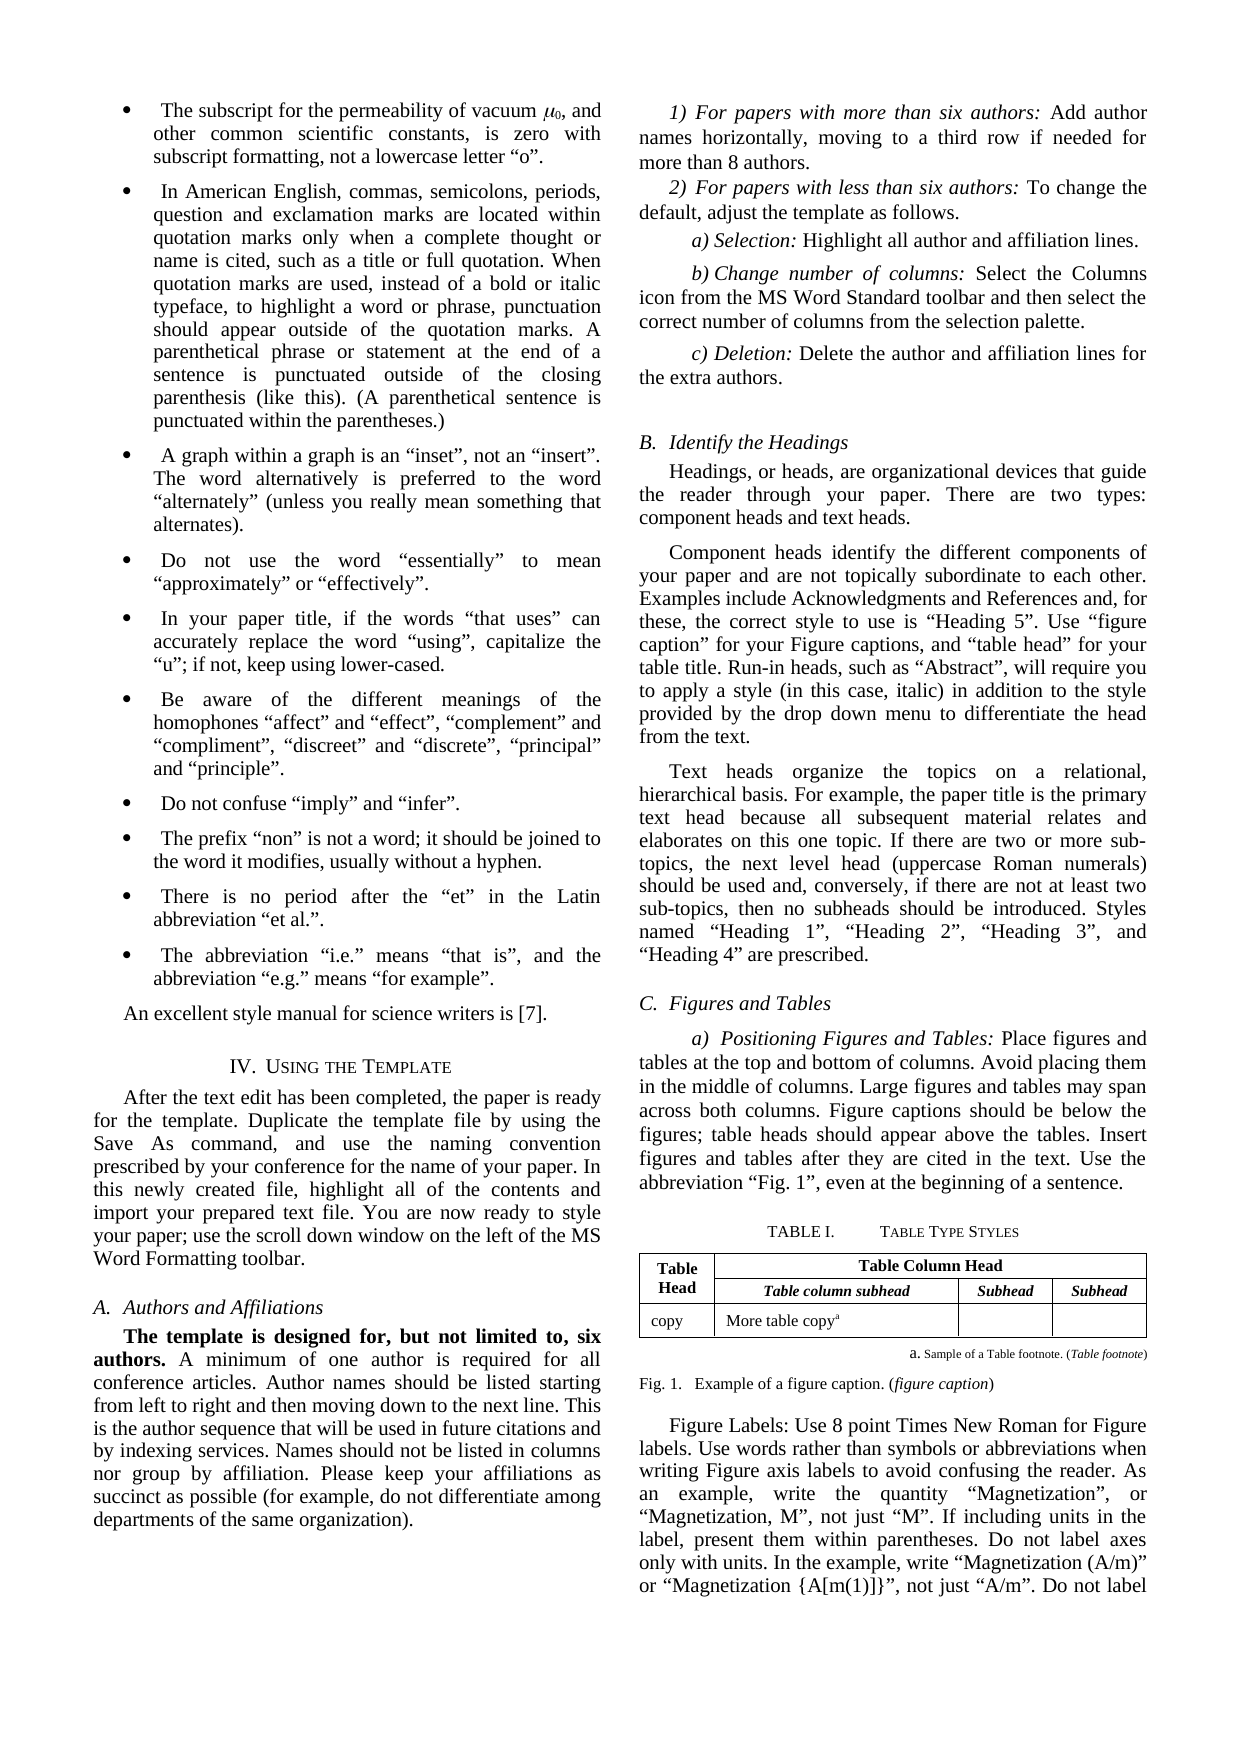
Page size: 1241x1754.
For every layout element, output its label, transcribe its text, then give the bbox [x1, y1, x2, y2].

list In your paper title, if the words “that uses” can accurately replace the word “using”, capitalize the “u”; if not, keep using lower-cased. [123, 607, 601, 676]
list Do not use the word “essentially” to mean “approximately” or “effectively”. [123, 549, 601, 594]
list Example of a figure caption. (figure caption) [639, 1374, 1147, 1393]
table_cell [1053, 1304, 1146, 1336]
table_cell [959, 1304, 1052, 1336]
text An excellent style manual for science writers is [7]. [93, 1002, 601, 1025]
subtitle Authors and Affiliations [93, 1295, 601, 1319]
subtitle Change number of columns: Select the Columns icon from the MS Word Standard toolbar and then select the correct number of columns from the selection palette. [639, 261, 1147, 333]
list Table Type Styles [639, 1223, 1147, 1241]
list Do not confuse “imply” and “infer”. [123, 792, 601, 815]
text Component heads identify the different components of your paper and are not topically subordinate to each other. Examples include Acknowledgments and References and, for these, the correct style to use is “Heading 5”. Use “figure caption” for your Figure captions, and “table head” for your table title. Run-in heads, such as “Abstract”, will require you to apply a style (in this case, italic) in addition to the style provided by the drop down menu to differentiate the head from the text. [639, 541, 1147, 748]
table_cell Subhead [959, 1279, 1052, 1303]
table_header Table Column Head [715, 1254, 1146, 1278]
list In American English, commas, semicolons, periods, question and exclamation marks are located within quotation marks only when a complete thought or name is cited, such as a title or full quotation. When quotation marks are used, instead of a bold or italic typeface, to highlight a word or phrase, punctuation should appear outside of the quotation marks. A parenthetical phrase or statement at the end of a sentence is punctuated outside of the closing parenthesis (like this). (A parenthetical sentence is punctuated within the parentheses.) [123, 180, 601, 432]
subtitle Identify the Headings [639, 430, 1147, 454]
text Figure Labels: Use 8 point Times New Roman for Figure labels. Use words rather than symbols or abbreviations when writing Figure axis labels to avoid confusing the reader. As an example, write the quantity “Magnetization”, or “Magnetization, M”, not just “M”. If including units in the label, present them within parentheses. Do not label axes only with units. In the example, write “Magnetization (A/m)” or “Magnetization {A[m(1)]}”, not just “A/m”. Do not label [639, 1414, 1147, 1597]
list A graph within a graph is an “inset”, not an “insert”. The word alternatively is preferred to the word “alternately” (unless you really mean something that alternates). [123, 445, 601, 536]
subtitle Selection: Highlight all author and affiliation lines. [639, 228, 1147, 252]
subtitle For papers with more than six authors: Add author names horizontally, moving to a third row if needed for more than 8 authors. [639, 99, 1147, 174]
subtitle For papers with less than six authors: To change the default, adjust the template as follows. [639, 174, 1147, 224]
text The template is designed for, but not limited to, six authors. A minimum of one author is required for all conference articles. Author names should be listed starting from left to right and then moving down to the next line. This is the author sequence that will be used in future citations and by indexing services. Names should not be listed in columns nor group by affiliation. Please keep your affiliations as succinct as possible (for example, do not differentiate among departments of the same organization). [93, 1325, 601, 1531]
table_cell Subhead [1053, 1279, 1146, 1303]
list There is no period after the “et” in the Latin abbreviation “et al.”. [123, 886, 601, 931]
subtitle Using the Template [93, 1054, 601, 1078]
table_cell More table copya [715, 1304, 958, 1336]
list Sample of a Table footnote. (Table footnote) [642, 1343, 1147, 1362]
text Headings, or heads, are organizational devices that guide the reader through your paper. There are two types: component heads and text heads. [639, 460, 1147, 529]
text After the text edit has been completed, the paper is ready for the template. Duplicate the template file by using the Save As command, and use the naming convention prescribed by your conference for the name of your paper. In this newly created file, highlight all of the contents and import your prepared text file. You are now ready to style your paper; use the scroll down window on the left of the MS Word Formatting toolbar. [93, 1087, 601, 1270]
list The subscript for the permeability of vacuum 0, and other common scientific constants, is zero with subscript formatting, not a lowercase letter “o”. [123, 99, 601, 168]
subtitle Deletion: Delete the author and affiliation lines for the extra authors. [639, 341, 1147, 389]
table_cell Table column subhead [715, 1279, 958, 1303]
list Be aware of the different meanings of the homophones “affect” and “effect”, “complement” and “compliment”, “discreet” and “discrete”, “principal” and “principle”. [123, 688, 601, 780]
text Text heads organize the topics on a relational, hierarchical basis. For example, the paper title is the primary text head because all subsequent material relates and elaborates on this one topic. If there are two or more sub-topics, the next level head (uppercase Roman numerals) should be used and, conversely, if there are not at least two sub-topics, then no subheads should be introduced. Styles named “Heading 1”, “Heading 2”, “Heading 3”, and “Heading 4” are prescribed. [639, 760, 1147, 966]
list The abbreviation “i.e.” means “that is”, and the abbreviation “e.g.” means “for example”. [123, 944, 601, 990]
list The prefix “non” is not a word; it should be joined to the word it modifies, usually without a hyphen. [123, 827, 601, 873]
table_cell copy [640, 1304, 714, 1336]
table_header Table Head [640, 1254, 714, 1303]
subtitle Figures and Tables [639, 991, 1147, 1015]
subtitle Positioning Figures and Tables: Place figures and tables at the top and bottom of columns. Avoid placing them in the middle of columns. Large figures and tables may span across both columns. Figure captions should be below the figures; table heads should appear above the tables. Insert figures and tables after they are cited in the text. Use the abbreviation “Fig. 1”, even at the beginning of a sentence. [639, 1026, 1147, 1194]
